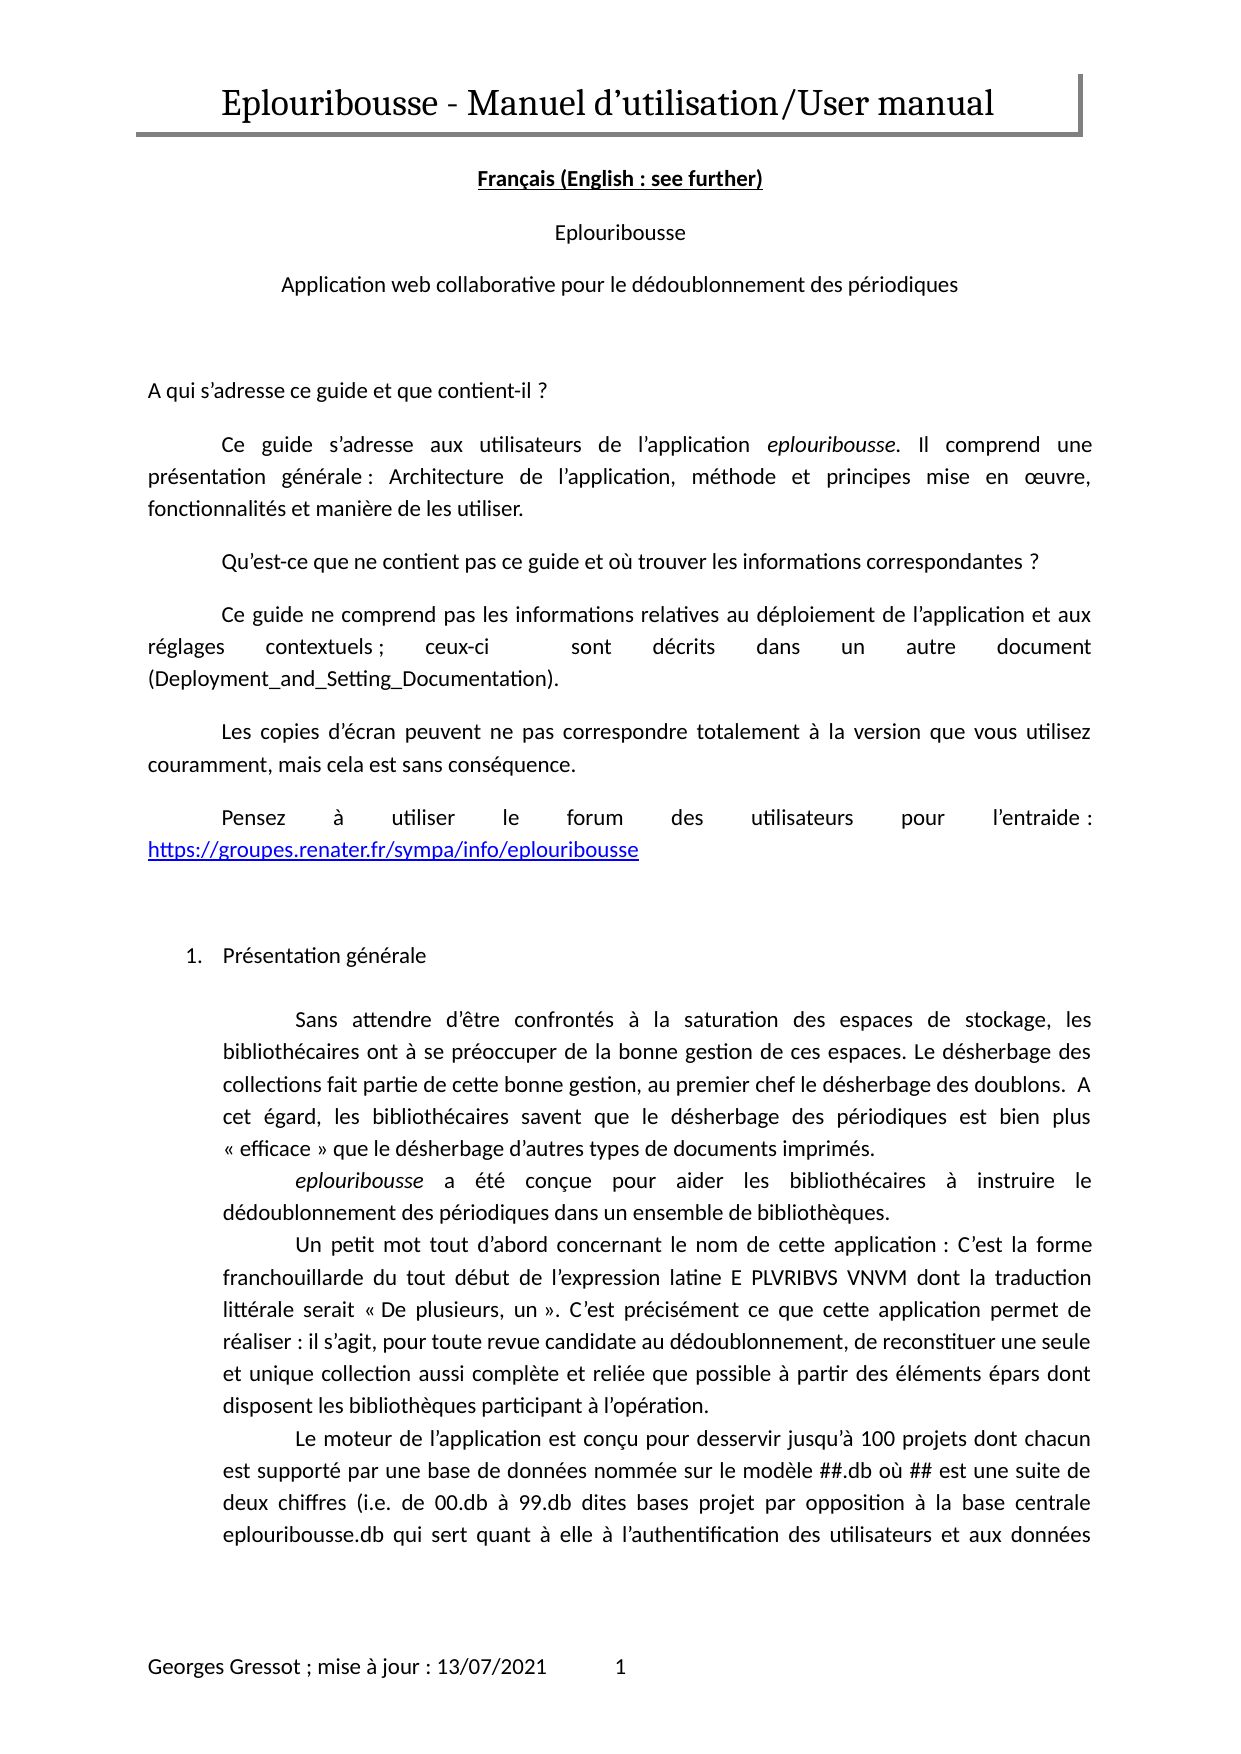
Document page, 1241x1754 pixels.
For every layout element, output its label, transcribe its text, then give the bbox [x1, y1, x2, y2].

list Le moteur de l’application est conçu pour desservir jusqu’à 100 projets dont chacun est supporté par une base de données nommée sur le modèle ##.db où ## est une suite de deux chiffres (i.e. de 00.db à 99.db dites bases projet par opposition à la base centrale eplouribousse.db qui sert quant à elle à l’authentification des utilisateurs et aux données [223, 1424, 1093, 1548]
list Présentation générale [185, 941, 1093, 969]
text Français (English : see further) [148, 164, 1093, 193]
list Un petit mot tout d’abord concernant le nom de cette application : C’est la forme franchouillarde du tout début de l’expression latine E PLVRIBVS VNVM dont la traduction littérale serait « De plusieurs, un ». C’est précisément ce que cette application permet de réaliser : il s’agit, pour toute revue candidate au dédoublonnement, de reconstituer une seule et unique collection aussi complète et reliée que possible à partir des éléments épars dont disposent les bibliothèques participant à l’opération. [223, 1231, 1093, 1419]
list Sans attendre d’être confrontés à la saturation des espaces de stockage, les bibliothécaires ont à se préoccuper de la bonne gestion de ces espaces. Le désherbage des collections fait partie de cette bonne gestion, au premier chef le désherbage des doublons. A cet égard, les bibliothécaires savent que le désherbage des périodiques est bien plus « efficace » que le désherbage d’autres types de documents imprimés. [223, 1005, 1093, 1162]
text Ce guide ne comprend pas les informations relatives au déploiement de l’application et aux réglages contextuels ; ceux-ci sont décrits dans un autre document (Deployment_and_Setting_Documentation). [148, 600, 1093, 692]
text Ce guide s’adresse aux utilisateurs de l’application eplouribousse. Il comprend une présentation générale : Architecture de l’application, méthode et principes mise en œuvre, fonctionnalités et manière de les utiliser. [148, 430, 1093, 522]
text Eplouribousse [148, 218, 1093, 246]
list eplouribousse a été conçue pour aider les bibliothécaires à instruire le dédoublonnement des périodiques dans un ensemble de bibliothèques. [223, 1166, 1093, 1226]
text Les copies d’écran peuvent ne pas correspondre totalement à la version que vous utilisez couramment, mais cela est sans conséquence. [148, 717, 1093, 778]
text Application web collaborative pour le dédoublonnement des périodiques [148, 271, 1093, 299]
text Pensez à utiliser le forum des utilisateurs pour l’entraide : https://groupes.renater.fr/sympa/info/eplouribousse [148, 803, 1093, 863]
text A qui s’adresse ce guide et que contient-il ? [148, 377, 1093, 405]
text Qu’est-ce que ne contient pas ce guide et où trouver les informations correspondantes ? [148, 547, 1093, 575]
